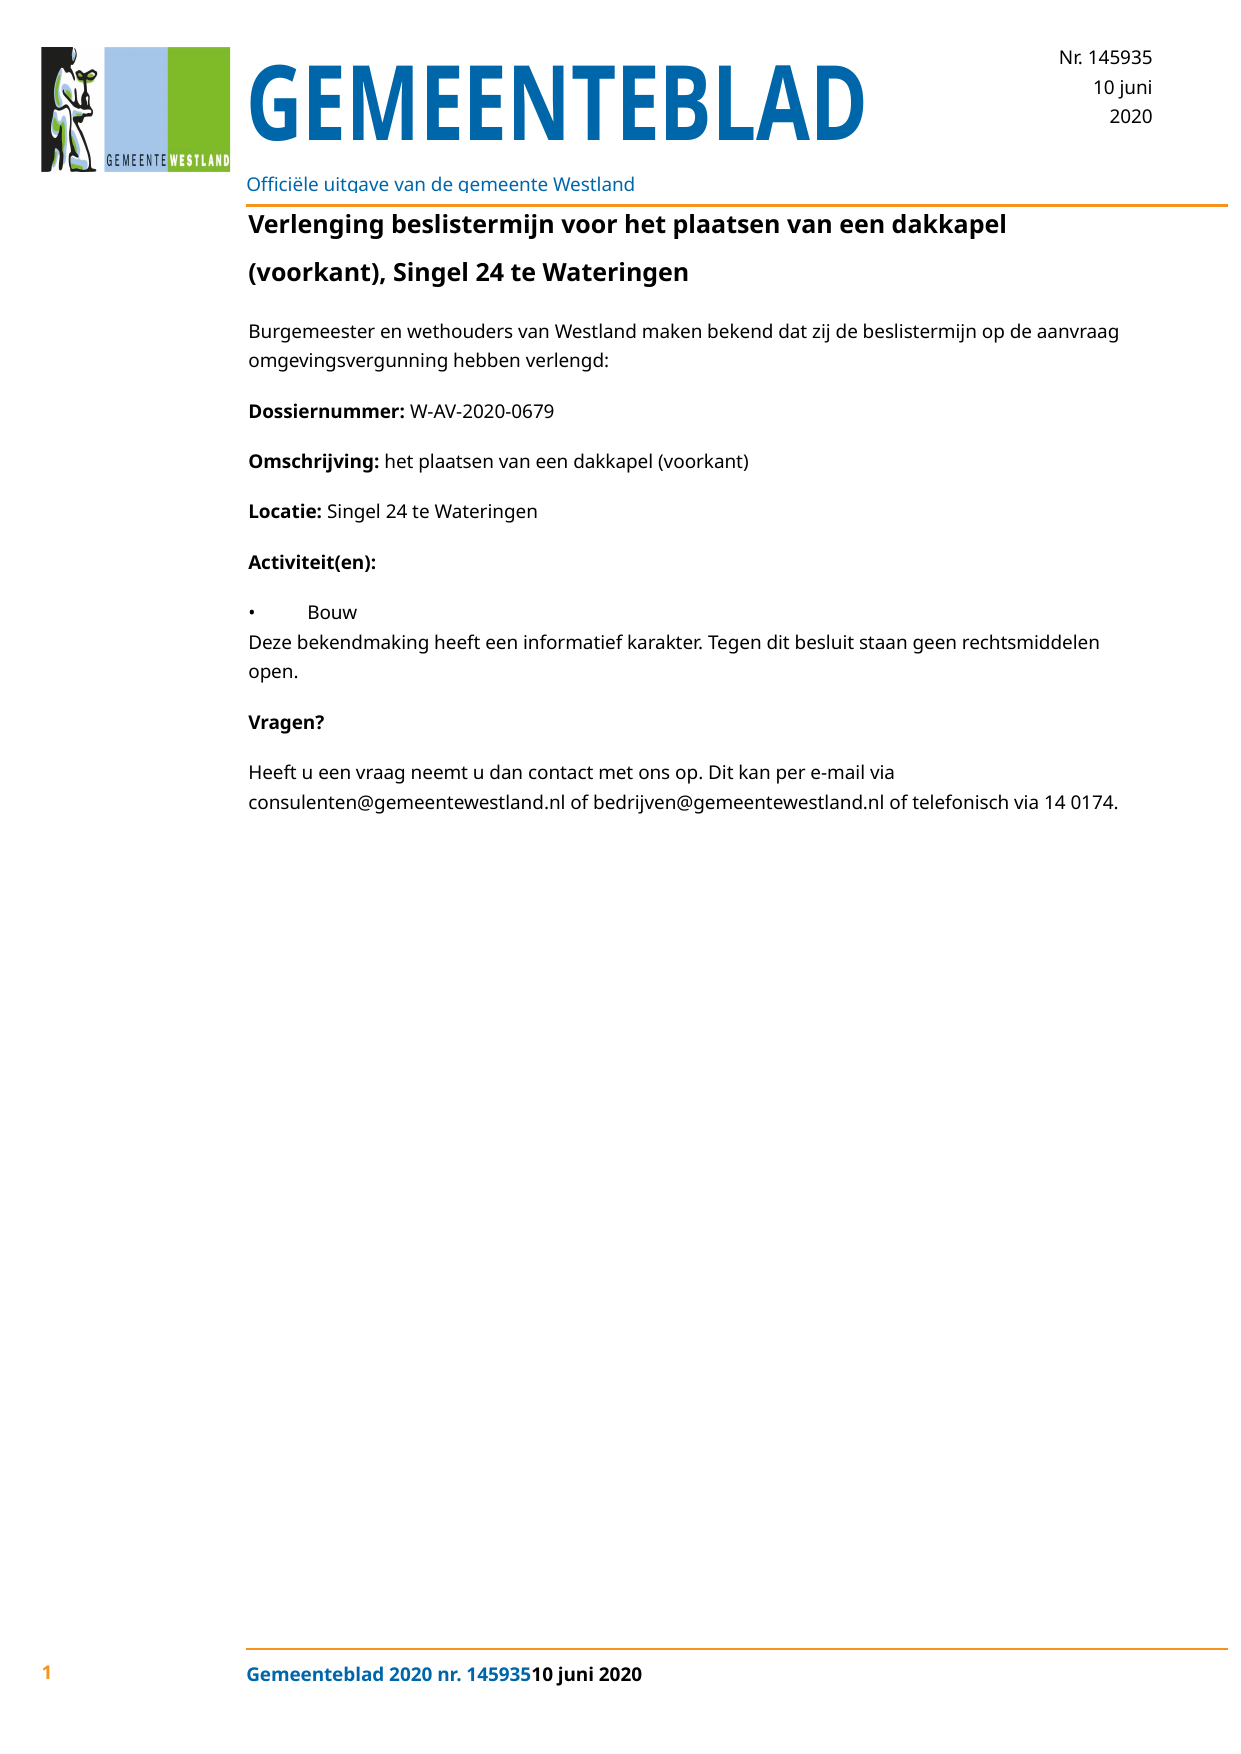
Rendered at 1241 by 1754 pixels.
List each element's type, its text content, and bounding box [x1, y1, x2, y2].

text Verlenging beslistermijn voor het plaatsen van een dakkapel (voorkant), Singel 24 te Wateringen [248, 207, 1152, 288]
list Bouw [248, 599, 1152, 625]
picture [41, 47, 231, 172]
text Heeft u een vraag neemt u dan contact met ons op. Dit kan per e-mail via consulenten@gemeentewestland.nl of bedrijven@gemeentewestland.nl of telefonisch via 14 0174. [248, 759, 1152, 815]
text Vragen? [248, 709, 1152, 735]
text Burgemeester en wethouders van Westland maken bekend dat zij de beslistermijn op de aanvraag omgevingsvergunning hebben verlengd: [248, 318, 1152, 373]
text Dossiernummer: W-AV-2020-0679 [248, 398, 1152, 424]
text Locatie: Singel 24 te Wateringen [248, 499, 1152, 524]
text Activiteit(en): [248, 549, 1152, 575]
text Omschrijving: het plaatsen van een dakkapel (voorkant) [248, 448, 1152, 474]
text Deze bekendmaking heeft een informatief karakter. Tegen dit besluit staan geen rechtsmiddelen open. [248, 629, 1152, 684]
